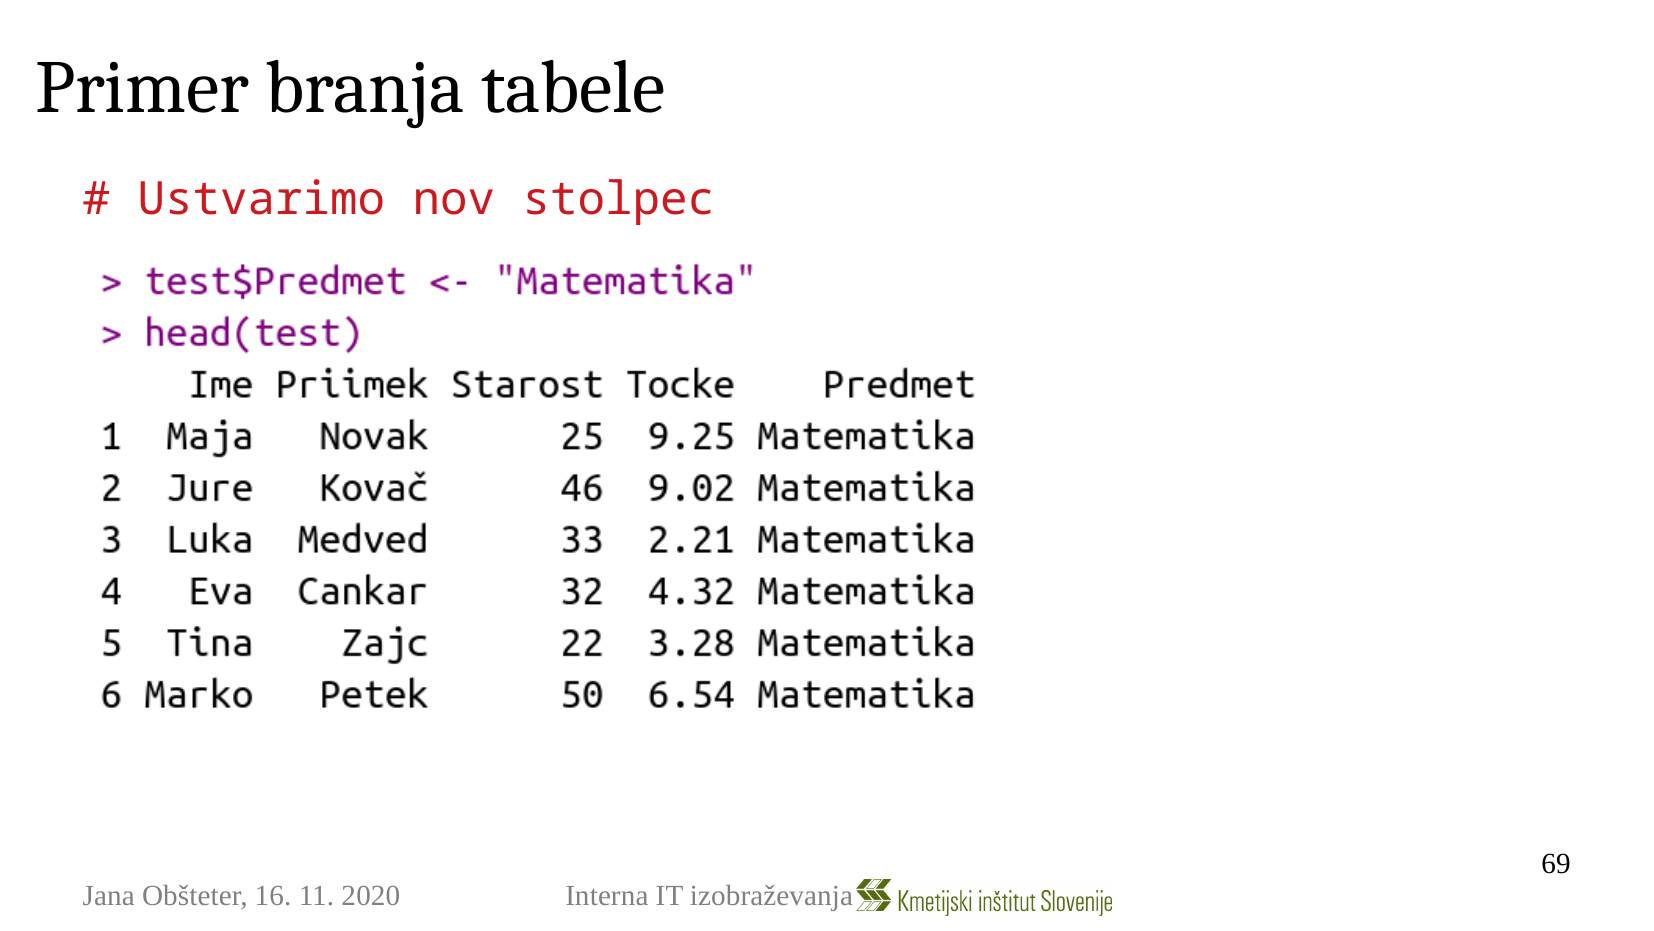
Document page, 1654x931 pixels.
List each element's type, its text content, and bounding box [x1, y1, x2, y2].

title Primer branja tabele [35, 21, 1524, 154]
picture [85, 260, 1009, 733]
picture [856, 879, 1112, 916]
list # Ustvarimo nov stolpec [82, 165, 1642, 827]
